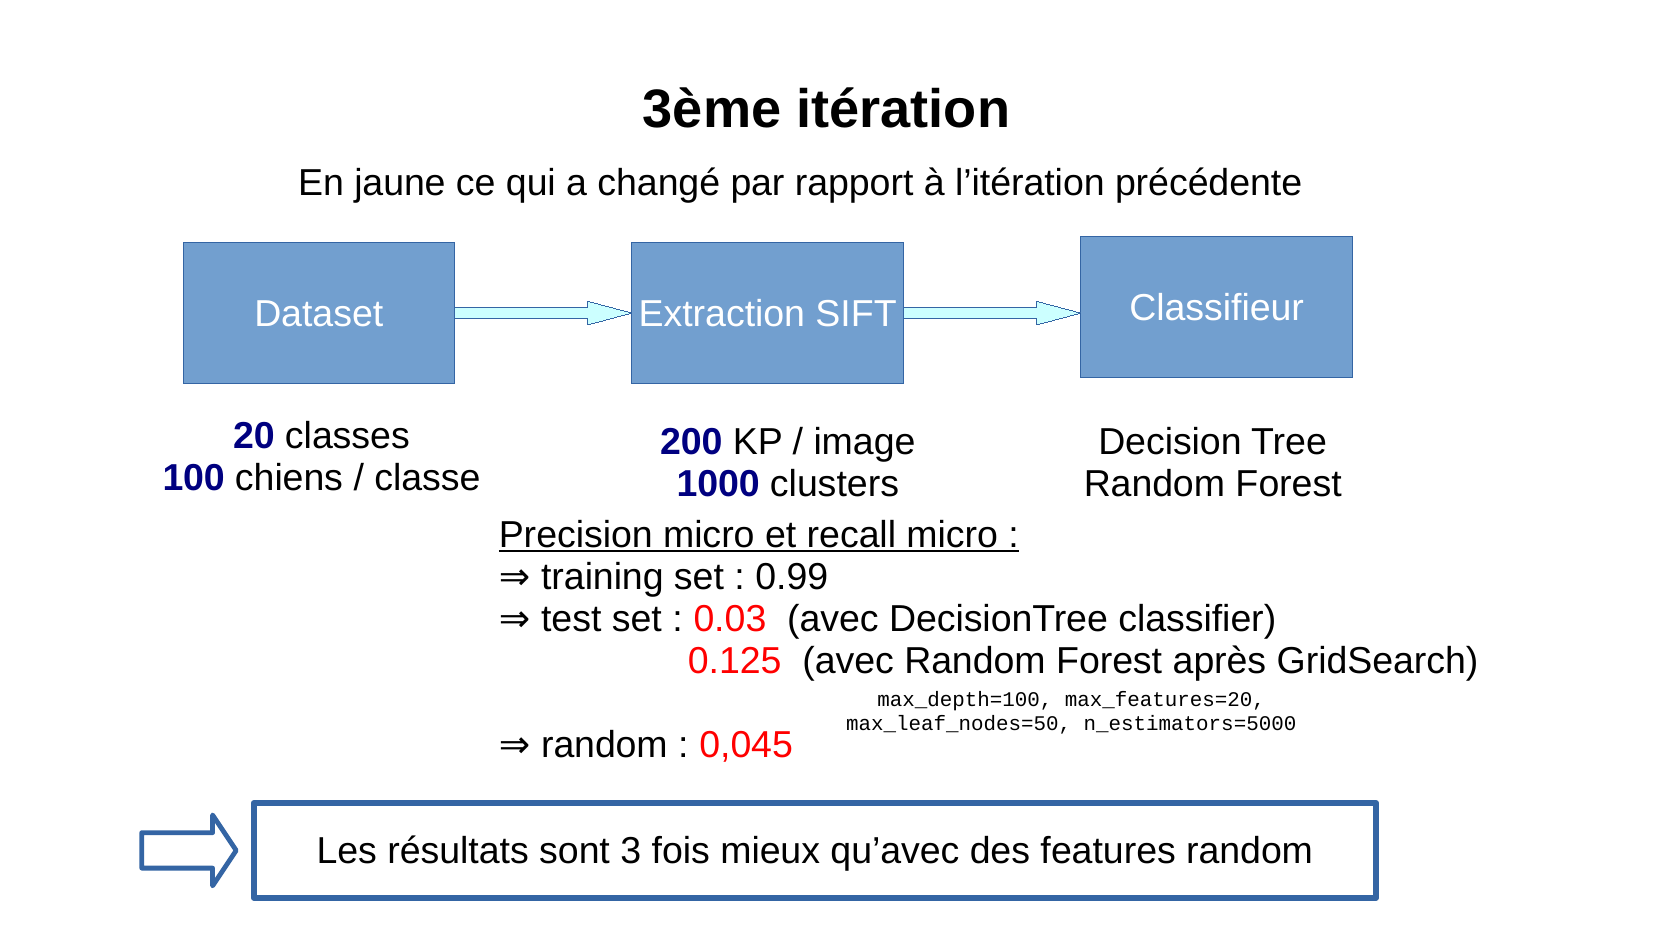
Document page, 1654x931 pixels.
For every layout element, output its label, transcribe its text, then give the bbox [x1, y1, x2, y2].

text_box Classifieur [1080, 253, 1353, 378]
text_box Dataset [183, 242, 455, 384]
text_box max_depth=100, max_features=20, max_leaf_nodes=50, n_estimators=5000 [750, 682, 1393, 744]
text_box 200 KP / image 1000 clusters [645, 413, 931, 506]
text_box En jaune ce qui a changé par rapport à l’itération précédente [283, 153, 1441, 253]
text_box Extraction SIFT [631, 253, 904, 384]
title 3ème itération [82, 31, 1571, 187]
text_box Decision Tree Random Forest [1068, 413, 1357, 506]
text_box Les résultats sont 3 fois mieux qu’avec des features random [253, 803, 1376, 898]
text_box [903, 301, 1081, 325]
text_box [454, 301, 632, 325]
text_box 20 classes 100 chiens / classe [147, 407, 496, 509]
text_box Precision micro et recall micro : ⇒ training set : 0.99 ⇒ test set : 0.03 (avec DecisionTree classifier) 0.125 (avec Random Forest après GridSearch) ⇒ random : 0,045 [484, 506, 1494, 774]
text_box [141, 814, 237, 886]
